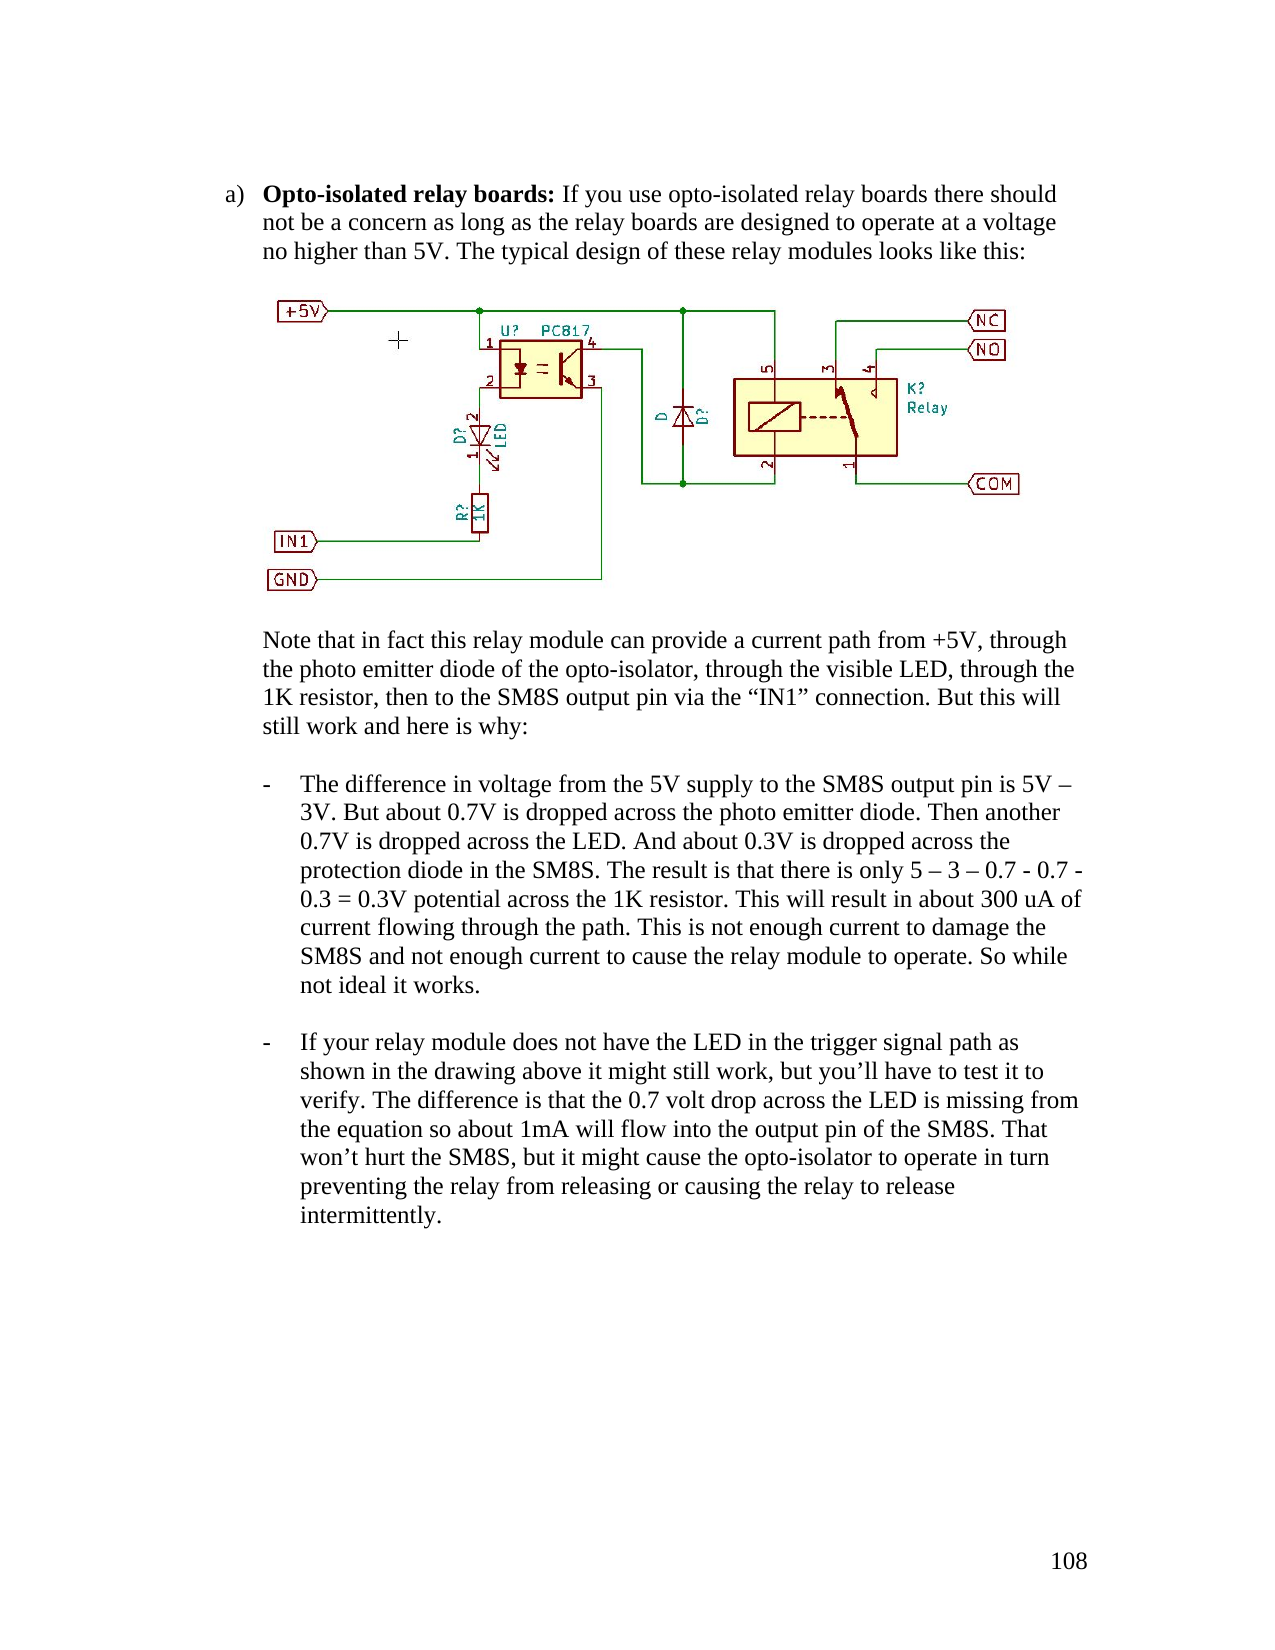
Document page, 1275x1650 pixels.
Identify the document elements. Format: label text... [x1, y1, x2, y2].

picture [262, 293, 1024, 596]
text Note that in fact this relay module can provide a current path from +5V, through the photo emitter diode of the opto-isolator, through the visible LED, through the 1K resistor, then to the SM8S output pin via the “IN1” connection. But this will still work and here is why: [262, 625, 1087, 740]
list The difference in voltage from the 5V supply to the SM8S output pin is 5V – 3V. But about 0.7V is dropped across the photo emitter diode. Then another 0.7V is dropped across the LED. And about 0.3V is dropped across the protection diode in the SM8S. The result is that there is only 5 – 3 – 0.7 - 0.7 - 0.3 = 0.3V potential across the 1K resistor. This will result in about 300 uA of current flowing through the path. This is not enough current to damage the SM8S and not enough current to cause the relay module to operate. So while not ideal it works. [262, 769, 1087, 999]
list If your relay module does not have the LED in the trigger signal path as shown in the drawing above it might still work, but you’ll have to test it to verify. The difference is that the 0.7 volt drop across the LED is missing from the equation so about 1mA will flow into the output pin of the SM8S. That won’t hurt the SM8S, but it might cause the opto-isolator to operate in turn preventing the relay from releasing or causing the relay to release intermittently. [262, 1027, 1087, 1229]
list Opto-isolated relay boards: If you use opto-isolated relay boards there should not be a concern as long as the relay boards are designed to operate at a voltage no higher than 5V. The typical design of these relay modules looks like this: [225, 179, 1087, 265]
